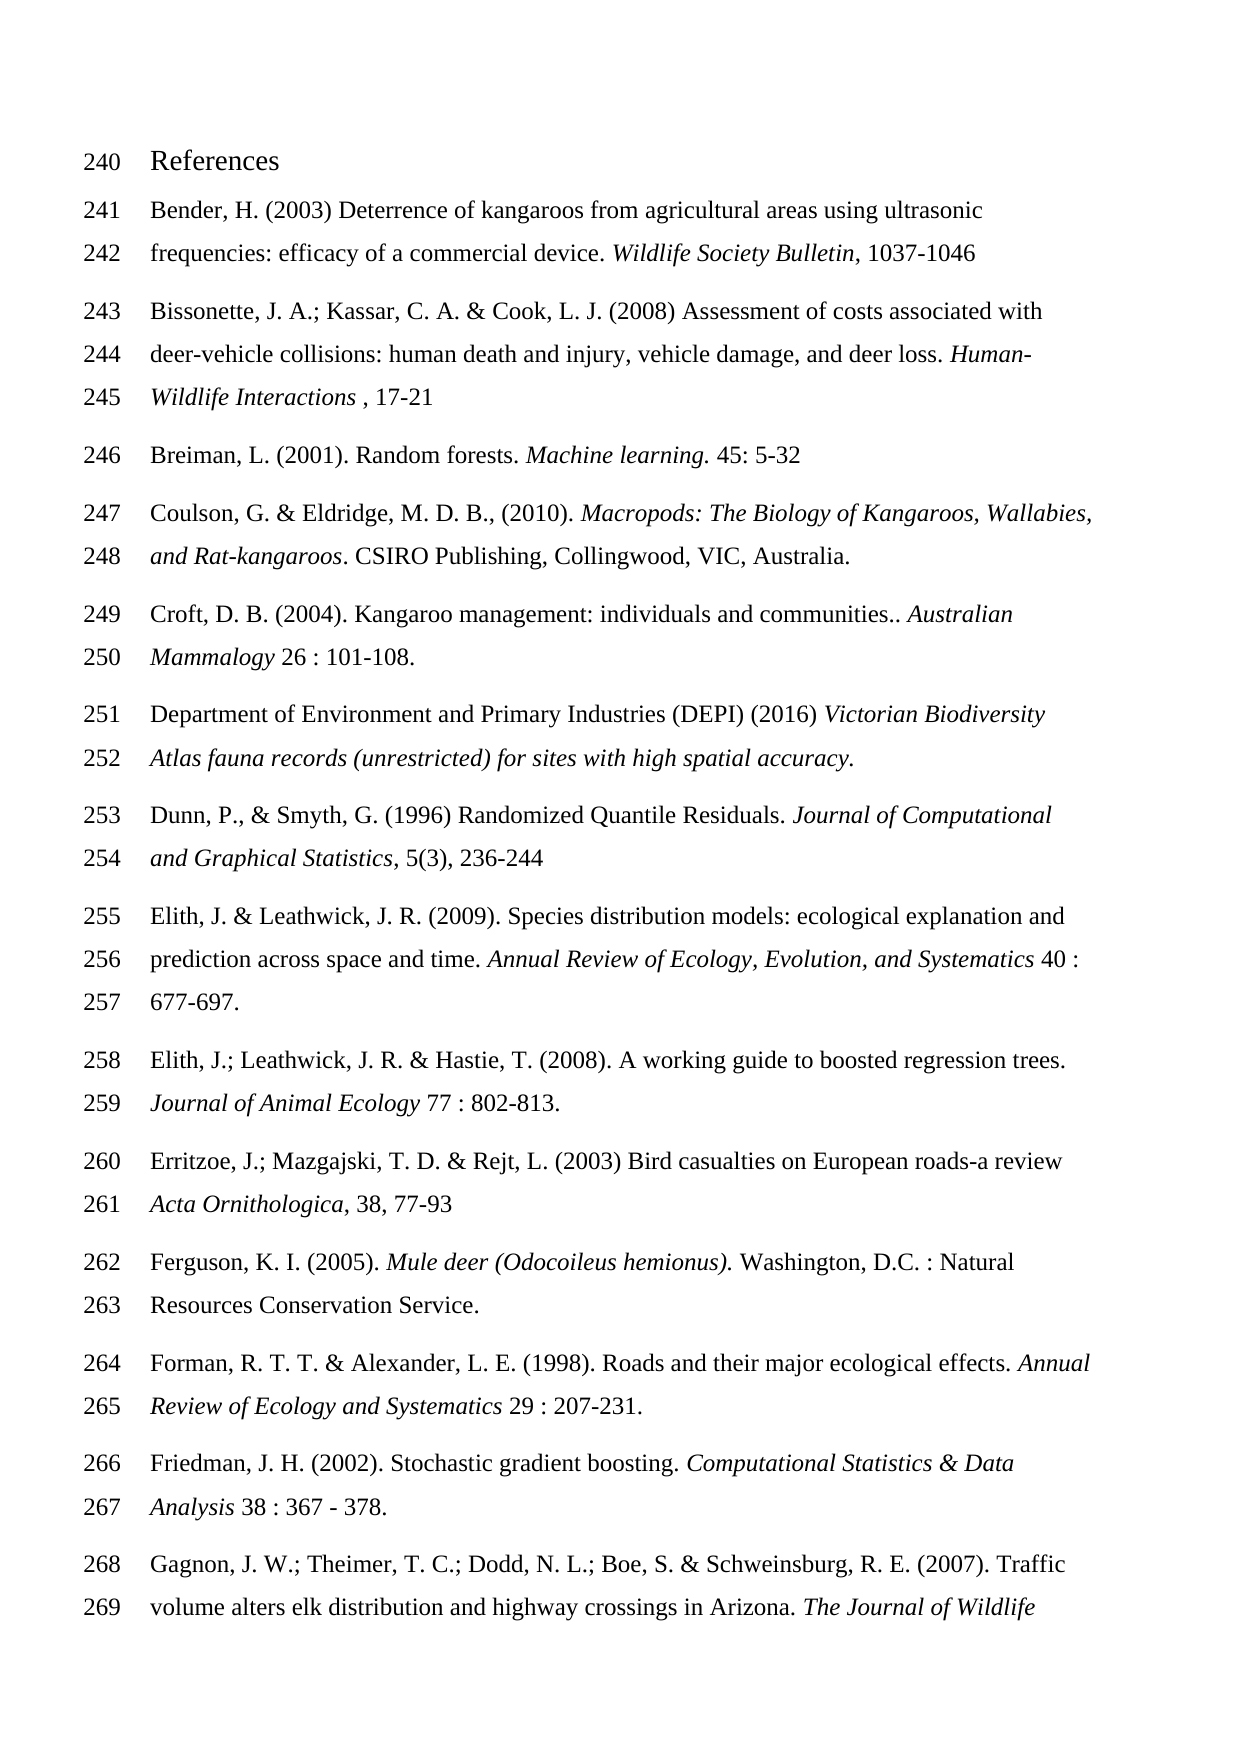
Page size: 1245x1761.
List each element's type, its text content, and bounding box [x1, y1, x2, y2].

text Gagnon, J. W.; Theimer, T. C.; Dodd, N. L.; Boe, S. & Schweinsburg, R. E. (2007). Traffic volume alters elk distribution and highway crossings in Arizona. The Journal of Wildlife [150, 1549, 1095, 1621]
text Erritzoe, J.; Mazgajski, T. D. & Rejt, L. (2003) Bird casualties on European roads-a review Acta Ornithologica, 38, 77-93 [150, 1146, 1095, 1218]
text Elith, J. & Leathwick, J. R. (2009). Species distribution models: ecological explanation and prediction across space and time. Annual Review of Ecology, Evolution, and Systematics 40 : 677-697. [150, 901, 1095, 1016]
subtitle References [150, 143, 1095, 177]
text Coulson, G. & Eldridge, M. D. B., (2010). Macropods: The Biology of Kangaroos, Wallabies, and Rat-kangaroos. CSIRO Publishing, Collingwood, VIC, Australia. [150, 498, 1095, 570]
text Elith, J.; Leathwick, J. R. & Hastie, T. (2008). A working guide to boosted regression trees. Journal of Animal Ecology 77 : 802-813. [150, 1045, 1095, 1117]
text Department of Environment and Primary Industries (DEPI) (2016) Victorian Biodiversity Atlas fauna records (unrestricted) for sites with high spatial accuracy. [150, 699, 1095, 771]
text Bissonette, J. A.; Kassar, C. A. & Cook, L. J. (2008) Assessment of costs associated with deer-vehicle collisions: human death and injury, vehicle damage, and deer loss. Human-Wildlife Interactions , 17-21 [150, 296, 1095, 411]
text Dunn, P., & Smyth, G. (1996) Randomized Quantile Residuals. Journal of Computational and Graphical Statistics, 5(3), 236-244 [150, 800, 1095, 872]
text Forman, R. T. T. & Alexander, L. E. (1998). Roads and their major ecological effects. Annual Review of Ecology and Systematics 29 : 207-231. [150, 1348, 1095, 1419]
text Breiman, L. (2001). Random forests. Machine learning. 45: 5-32 [150, 440, 1095, 469]
text Ferguson, K. I. (2005). Mule deer (Odocoileus hemionus). Washington, D.C. : Natural Resources Conservation Service. [150, 1247, 1095, 1319]
text Bender, H. (2003) Deterrence of kangaroos from agricultural areas using ultrasonic frequencies: efficacy of a commercial device. Wildlife Society Bulletin, 1037-1046 [150, 195, 1095, 267]
text Friedman, J. H. (2002). Stochastic gradient boosting. Computational Statistics & Data Analysis 38 : 367 - 378. [150, 1448, 1095, 1520]
text Croft, D. B. (2004). Kangaroo management: individuals and communities.. Australian Mammalogy 26 : 101-108. [150, 599, 1095, 671]
